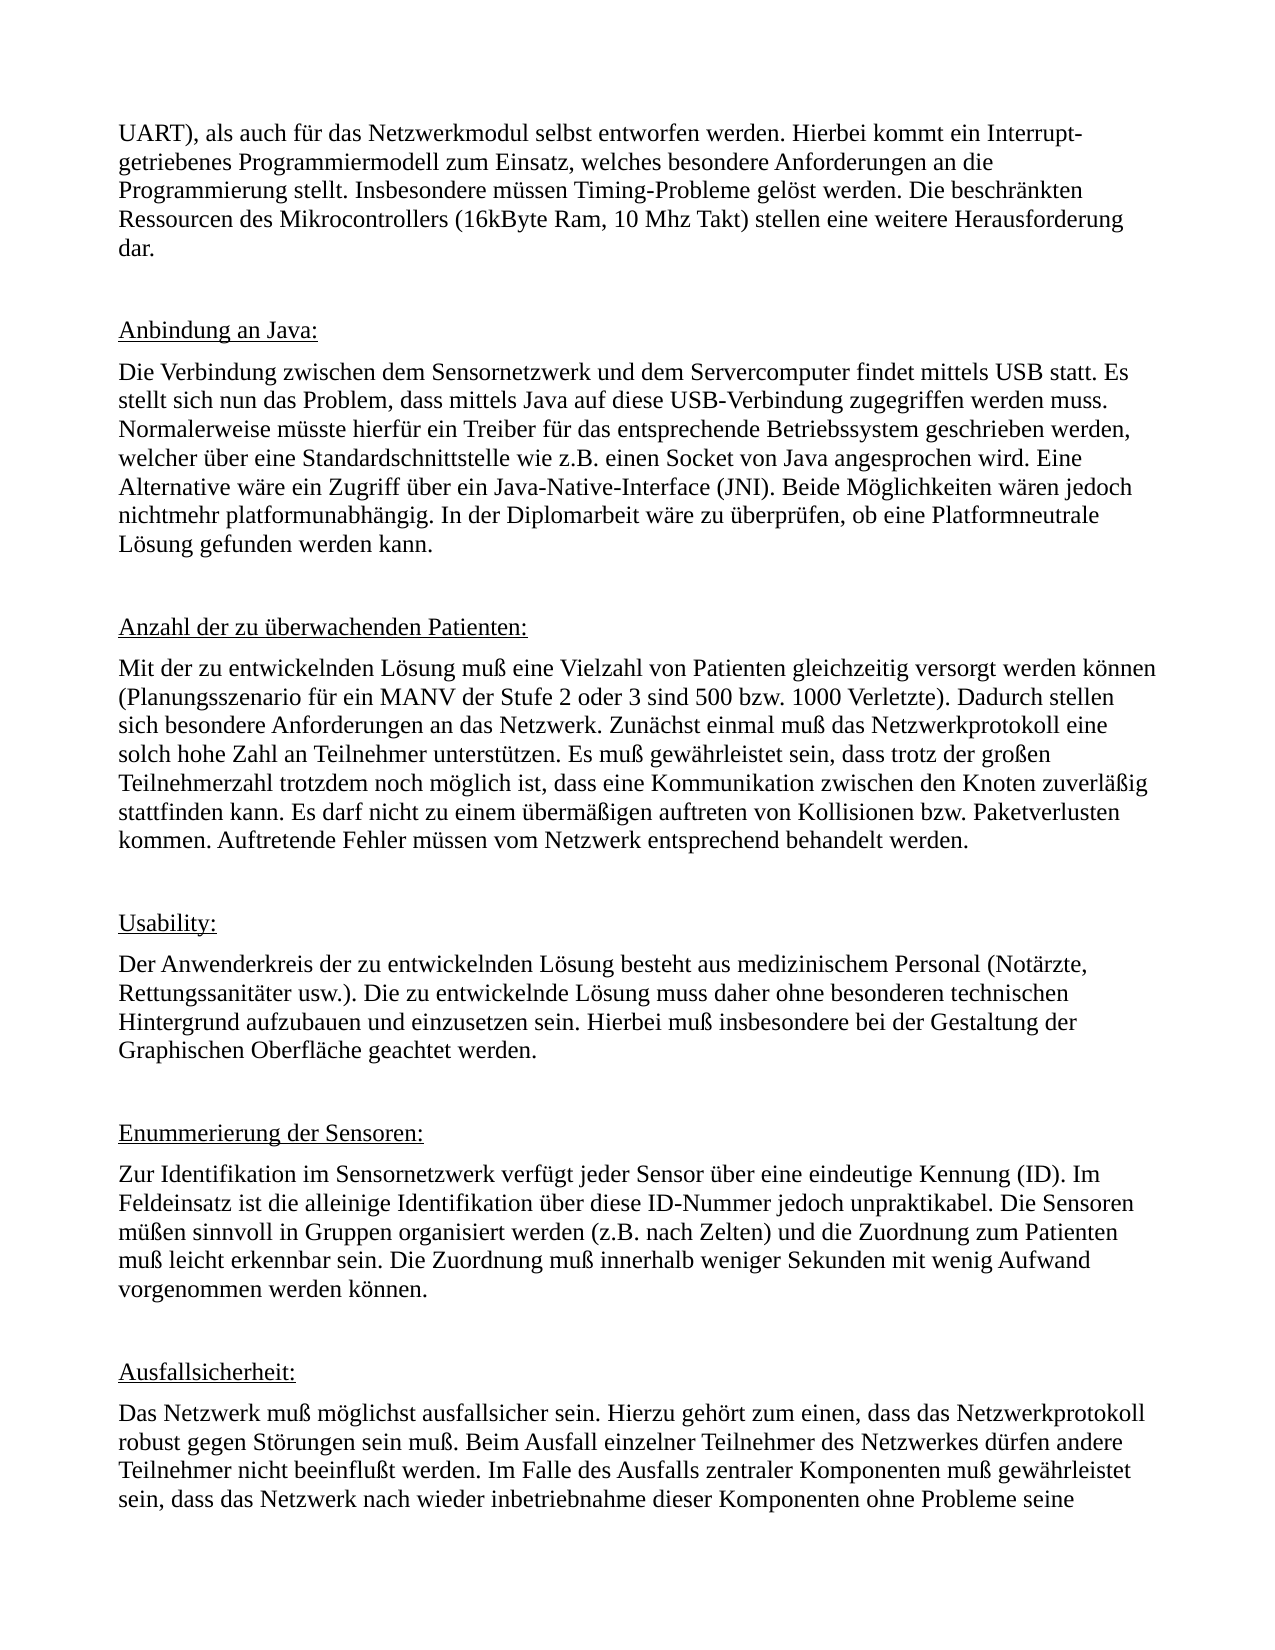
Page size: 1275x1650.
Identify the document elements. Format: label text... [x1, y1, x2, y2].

text Anzahl der zu überwachenden Patienten: [118, 612, 1157, 641]
text Der Anwenderkreis der zu entwickelnden Lösung besteht aus medizinischem Personal (Notärzte, Rettungssanitäter usw.). Die zu entwickelnde Lösung muss daher ohne besonderen technischen Hintergrund aufzubauen und einzusetzen sein. Hierbei muß insbesondere bei der Gestaltung der Graphischen Oberfläche geachtet werden. [118, 949, 1157, 1064]
text Ausfallsicherheit: [118, 1357, 1157, 1386]
text Mit der zu entwickelnden Lösung muß eine Vielzahl von Patienten gleichzeitig versorgt werden können (Planungsszenario für ein MANV der Stufe 2 oder 3 sind 500 bzw. 1000 Verletzte). Dadurch stellen sich besondere Anforderungen an das Netzwerk. Zunächst einmal muß das Netzwerkprotokoll eine solch hohe Zahl an Teilnehmer unterstützen. Es muß gewährleistet sein, dass trotz der großen Teilnehmerzahl trotzdem noch möglich ist, dass eine Kommunikation zwischen den Knoten zuverläßig stattfinden kann. Es darf nicht zu einem übermäßigen auftreten von Kollisionen bzw. Paketverlusten kommen. Auftretende Fehler müssen vom Netzwerk entsprechend behandelt werden. [118, 653, 1157, 854]
text Anbindung an Java: [118, 316, 1157, 344]
text Zur Identifikation im Sensornetzwerk verfügt jeder Sensor über eine eindeutige Kennung (ID). Im Feldeinsatz ist die alleinige Identifikation über diese ID-Nummer jedoch unpraktikabel. Die Sensoren müßen sinnvoll in Gruppen organisiert werden (z.B. nach Zelten) und die Zuordnung zum Patienten muß leicht erkennbar sein. Die Zuordnung muß innerhalb weniger Sekunden mit wenig Aufwand vorgenommen werden können. [118, 1159, 1157, 1303]
text Die Verbindung zwischen dem Sensornetzwerk und dem Servercomputer findet mittels USB statt. Es stellt sich nun das Problem, dass mittels Java auf diese USB-Verbindung zugegriffen werden muss. Normalerweise müsste hierfür ein Treiber für das entsprechende Betriebssystem geschrieben werden, welcher über eine Standardschnittstelle wie z.B. einen Socket von Java angesprochen wird. Eine Alternative wäre ein Zugriff über ein Java-Native-Interface (JNI). Beide Möglichkeiten wären jedoch nichtmehr platformunabhängig. In der Diplomarbeit wäre zu überprüfen, ob eine Platformneutrale Lösung gefunden werden kann. [118, 357, 1157, 558]
text Das Netzwerk muß möglichst ausfallsicher sein. Hierzu gehört zum einen, dass das Netzwerkprotokoll robust gegen Störungen sein muß. Beim Ausfall einzelner Teilnehmer des Netzwerkes dürfen andere Teilnehmer nicht beeinflußt werden. Im Falle des Ausfalls zentraler Komponenten muß gewährleistet sein, dass das Netzwerk nach wieder inbetriebnahme dieser Komponenten ohne Probleme seine [118, 1398, 1157, 1513]
text Usability: [118, 908, 1157, 937]
text UART), als auch für das Netzwerkmodul selbst entworfen werden. Hierbei kommt ein Interrupt-getriebenes Programmiermodell zum Einsatz, welches besondere Anforderungen an die Programmierung stellt. Insbesondere müssen Timing-Probleme gelöst werden. Die beschränkten Ressourcen des Mikrocontrollers (16kByte Ram, 10 Mhz Takt) stellen eine weitere Herausforderung dar. [118, 118, 1157, 262]
text Enummerierung der Sensoren: [118, 1118, 1157, 1147]
